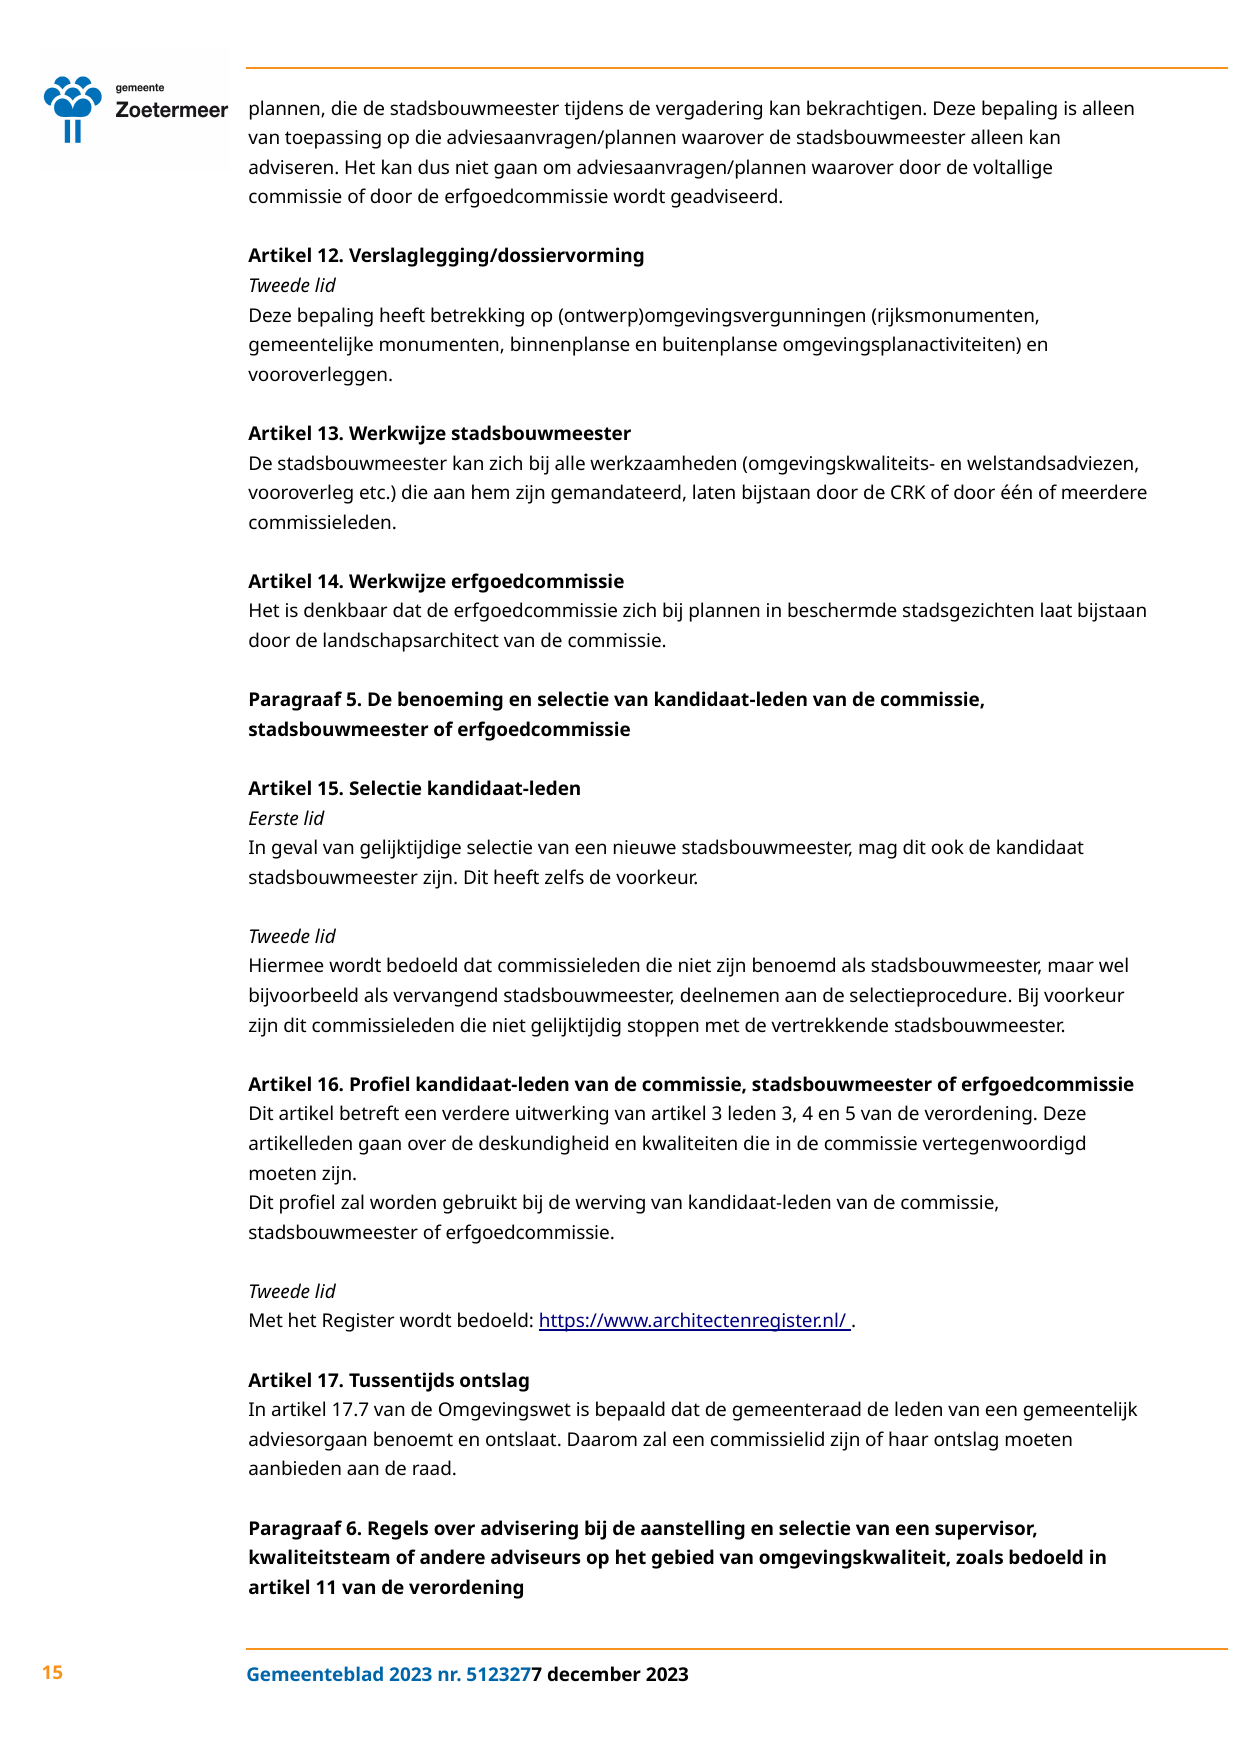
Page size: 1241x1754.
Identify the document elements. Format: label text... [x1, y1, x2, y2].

text De stadsbouwmeester kan zich bij alle werkzaamheden (omgevingskwaliteits- en welstandsadviezen, vooroverleg etc.) die aan hem zijn gemandateerd, laten bijstaan door de CRK of door één of meerdere commissieleden. [248, 450, 1152, 535]
text Paragraaf 5. De benoeming en selectie van kandidaat-leden van de commissie, stadsbouwmeester of erfgoedcommissie [248, 686, 1152, 742]
text Tweede lid [248, 923, 1152, 949]
text Artikel 16. Profiel kandidaat-leden van de commissie, stadsbouwmeester of erfgoedcommissie [248, 1071, 1152, 1097]
text In artikel 17.7 van de Omgevingswet is bepaald dat de gemeenteraad de leden van een gemeentelijk adviesorgaan benoemt en ontslaat. Daarom zal een commissielid zijn of haar ontslag moeten aanbieden aan de raad. [248, 1396, 1152, 1481]
text Deze bepaling heeft betrekking op (ontwerp)omgevingsvergunningen (rijksmonumenten, gemeentelijke monumenten, binnenplanse en buitenplanse omgevingsplanactiviteiten) en vooroverleggen. [248, 302, 1152, 387]
text Dit artikel betreft een verdere uitwerking van artikel 3 leden 3, 4 en 5 van de verordening. Deze artikelleden gaan over de deskundigheid en kwaliteiten die in de commissie vertegenwoordigd moeten zijn. [248, 1101, 1152, 1186]
text Artikel 13. Werkwijze stadsbouwmeester [248, 420, 1152, 446]
text Tweede lid [248, 1278, 1152, 1304]
text Paragraaf 6. Regels over advisering bij de aanstelling en selectie van een supervisor, kwaliteitsteam of andere adviseurs op het gebied van omgevingskwaliteit, zoals bedoeld in artikel 11 van de verordening [248, 1515, 1152, 1600]
picture [41, 47, 231, 172]
text Hiermee wordt bedoeld dat commissieleden die niet zijn benoemd als stadsbouwmeester, maar wel bijvoorbeeld als vervangend stadsbouwmeester, deelnemen aan de selectieprocedure. Bij voorkeur zijn dit commissieleden die niet gelijktijdig stoppen met de vertrekkende stadsbouwmeester. [248, 953, 1152, 1038]
text Artikel 15. Selectie kandidaat-leden [248, 775, 1152, 801]
text Tweede lid [248, 272, 1152, 298]
text Eerste lid [248, 805, 1152, 831]
text In geval van gelijktijdige selectie van een nieuwe stadsbouwmeester, mag dit ook de kandidaat stadsbouwmeester zijn. Dit heeft zelfs de voorkeur. [248, 834, 1152, 890]
text plannen, die de stadsbouwmeester tijdens de vergadering kan bekrachtigen. Deze bepaling is alleen van toepassing op die adviesaanvragen/plannen waarover de stadsbouwmeester alleen kan adviseren. Het kan dus niet gaan om adviesaanvragen/plannen waarover door de voltallige commissie of door de erfgoedcommissie wordt geadviseerd. [248, 95, 1152, 209]
text Artikel 14. Werkwijze erfgoedcommissie [248, 568, 1152, 594]
text Artikel 12. Verslaglegging/dossiervorming [248, 243, 1152, 268]
text Het is denkbaar dat de erfgoedcommissie zich bij plannen in beschermde stadsgezichten laat bijstaan door de landschapsarchitect van de commissie. [248, 598, 1152, 653]
text Dit profiel zal worden gebruikt bij de werving van kandidaat-leden van de commissie, stadsbouwmeester of erfgoedcommissie. [248, 1189, 1152, 1245]
text Met het Register wordt bedoeld: https://www.architectenregister.nl/ . [248, 1308, 1152, 1333]
text Artikel 17. Tussentijds ontslag [248, 1367, 1152, 1393]
